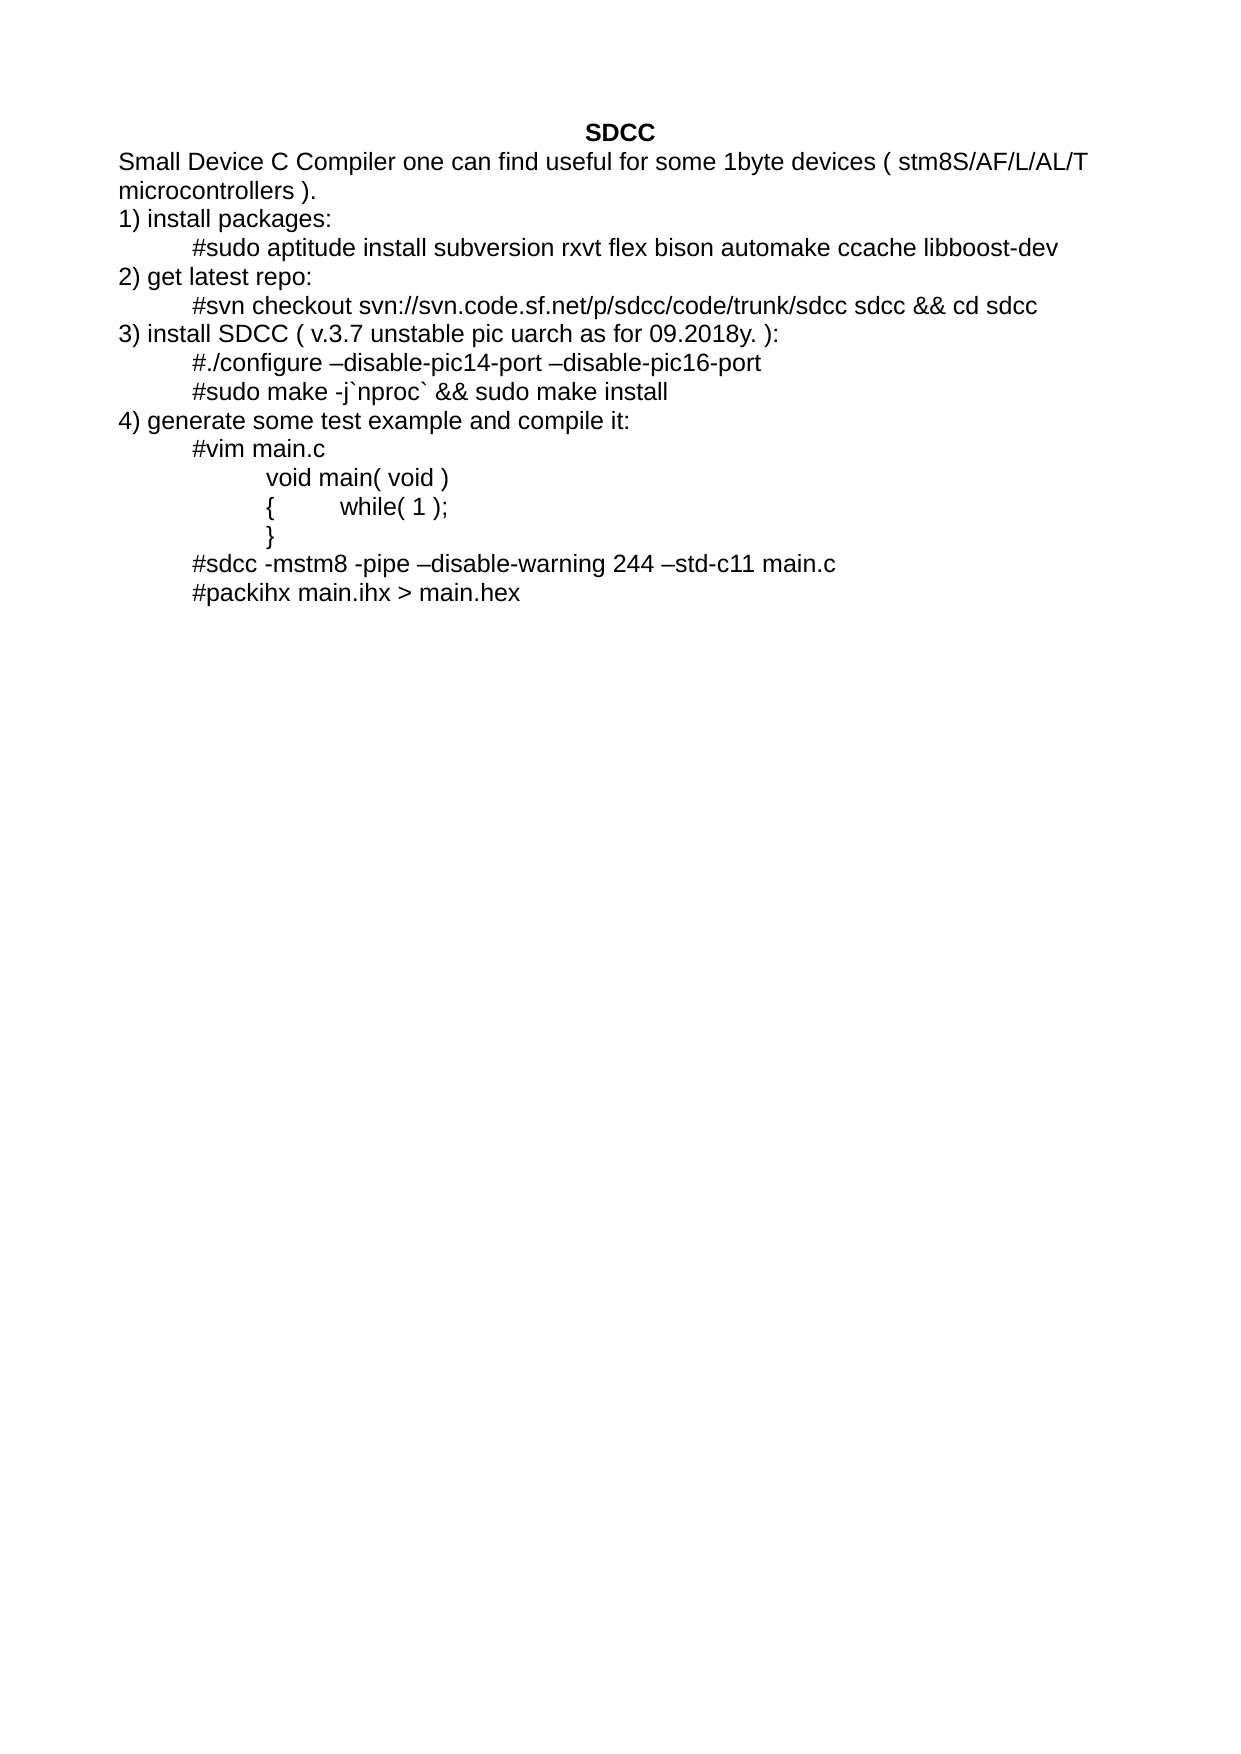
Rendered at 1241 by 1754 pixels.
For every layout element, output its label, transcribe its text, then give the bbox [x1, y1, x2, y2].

text #sdcc -mstm8 -pipe –disable-warning 244 –std-c11 main.c [118, 549, 1122, 578]
text void main( void ) [118, 463, 1122, 492]
text #vim main.c [118, 434, 1122, 463]
text } [118, 521, 1122, 549]
text { while( 1 ); [118, 492, 1122, 521]
text SDCC [118, 118, 1122, 147]
text 4) generate some test example and compile it: [118, 406, 1122, 434]
text #sudo make -j`nproc` && sudo make install [118, 377, 1122, 406]
text 2) get latest repo: #svn checkout svn://svn.code.sf.net/p/sdcc/code/trunk/sdcc sdcc && cd sdcc [118, 262, 1122, 319]
text 3) install SDCC ( v.3.7 unstable pic uarch as for 09.2018y. ): #./configure –disable-pic14-port –disable-pic16-port [118, 319, 1122, 377]
text Small Device C Compiler one can find useful for some 1byte devices ( stm8S/AF/L/AL/T microcontrollers ). [118, 147, 1122, 204]
text #packihx main.ihx > main.hex [118, 578, 1122, 607]
text #sudo aptitude install subversion rxvt flex bison automake ccache libboost-dev [118, 233, 1122, 262]
text 1) install packages: [118, 204, 1122, 233]
